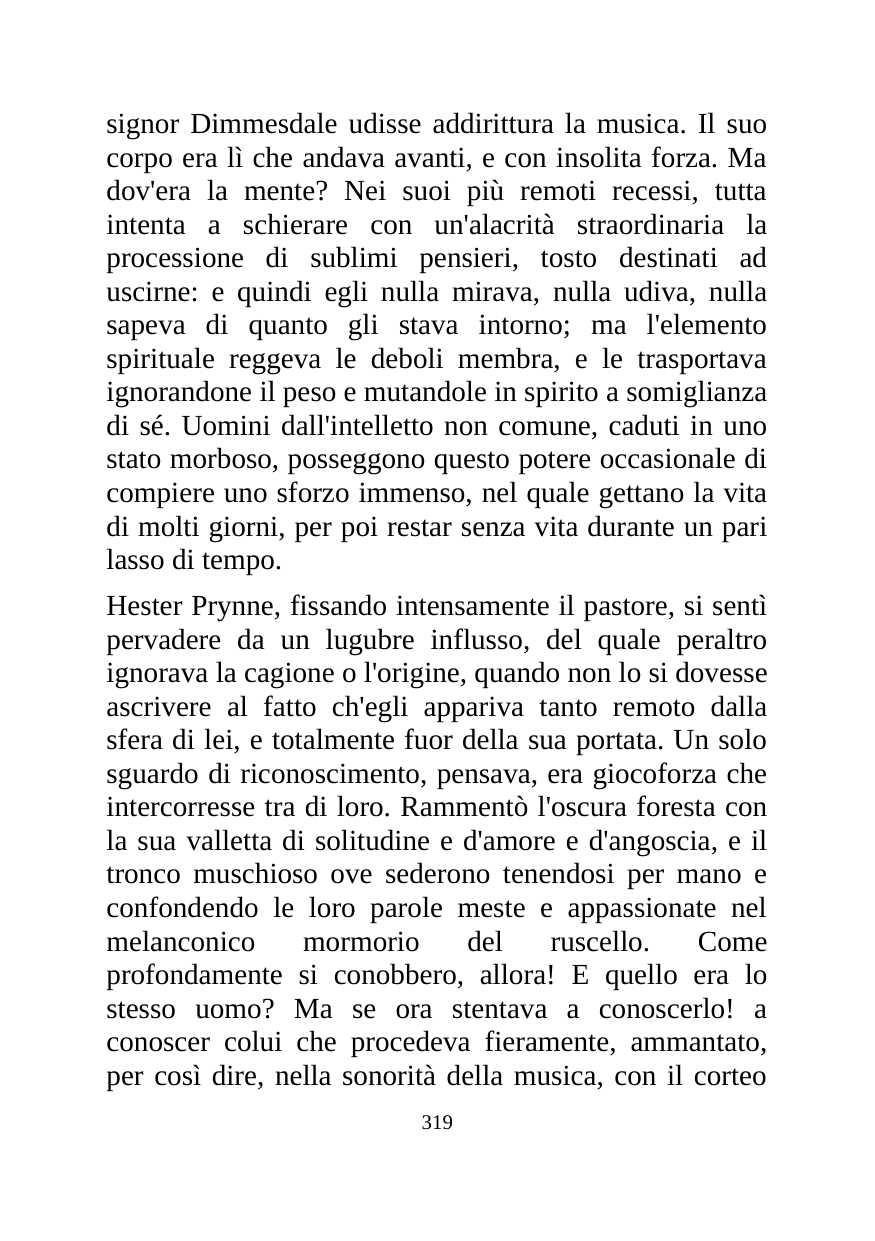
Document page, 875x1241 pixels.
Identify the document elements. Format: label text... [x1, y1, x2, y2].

text signor Dimmesdale udisse addirittura la musica. Il suo corpo era lì che andava avanti, e con insolita forza. Ma dov'era la mente? Nei suoi più remoti recessi, tutta intenta a schierare con un'alacrità straordinaria la processione di sublimi pensieri, tosto destinati ad uscirne: e quindi egli nulla mirava, nulla udiva, nulla sapeva di quanto gli stava intorno; ma l'elemento spirituale reggeva le deboli membra, e le trasportava ignorandone il peso e mutandole in spirito a somiglianza di sé. Uomini dall'intelletto non comune, caduti in uno stato morboso, posseggono questo potere occasionale di compiere uno sforzo immenso, nel quale gettano la vita di molti giorni, per poi restar senza vita durante un pari lasso di tempo. [106, 106, 768, 576]
text Hester Prynne, fissando intensamente il pastore, si sentì pervadere da un lugubre influsso, del quale peraltro ignorava la cagione o l'origine, quando non lo si dovesse ascrivere al fatto ch'egli appariva tanto remoto dalla sfera di lei, e totalmente fuor della sua portata. Un solo sguardo di riconoscimento, pensava, era giocoforza che intercorresse tra di loro. Rammentò l'oscura foresta con la sua valletta di solitudine e d'amore e d'angoscia, e il tronco muschioso ove sederono tenendosi per mano e confondendo le loro parole meste e appassionate nel melanconico mormorio del ruscello. Come profondamente si conobbero, allora! E quello era lo stesso uomo? Ma se ora stentava a conoscerlo! a conoscer colui che procedeva fieramente, ammantato, per così dire, nella sonorità della musica, con il corteo [106, 588, 768, 1091]
